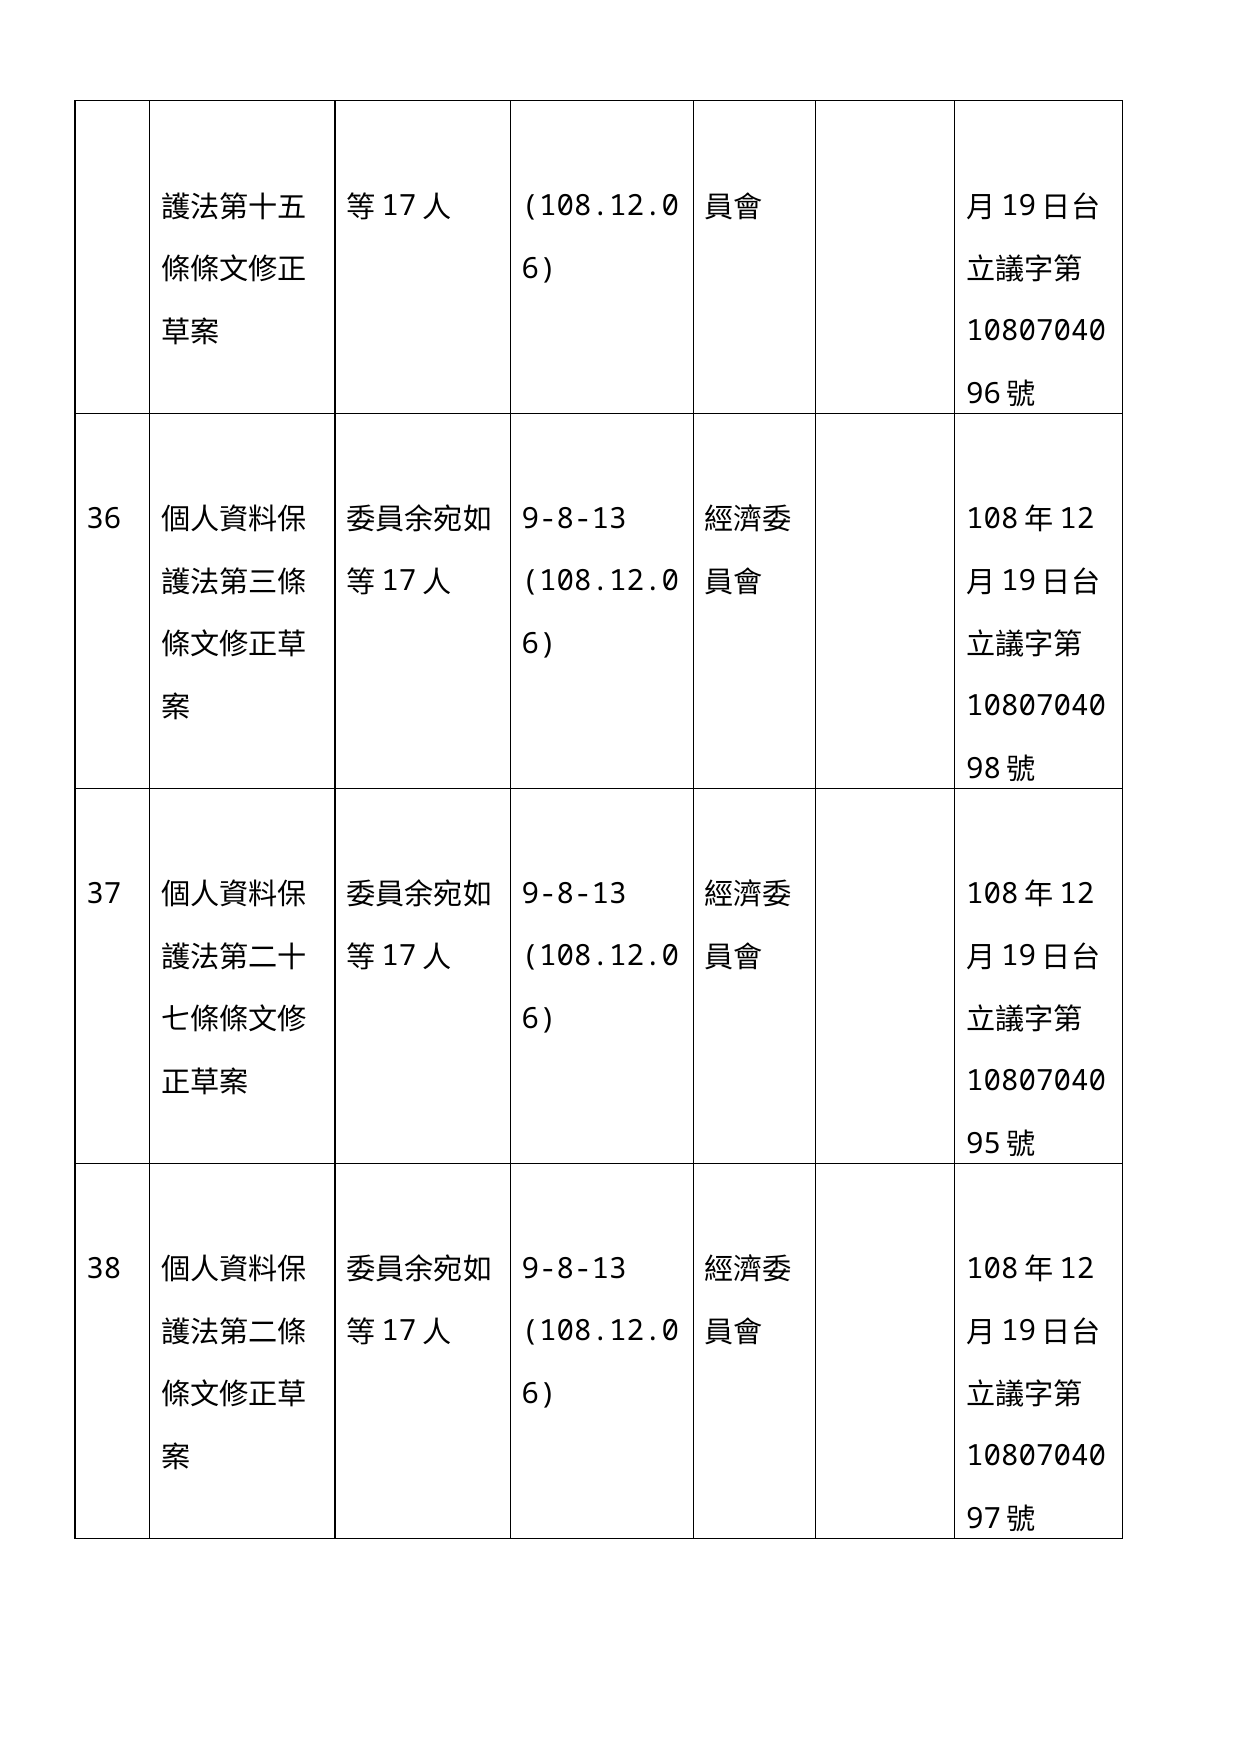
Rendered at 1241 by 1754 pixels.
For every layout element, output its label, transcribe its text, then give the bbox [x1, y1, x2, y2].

table_cell [816, 1164, 954, 1538]
table_cell 108年12月19日台立議字第1080704095號 [955, 789, 1122, 1163]
table_cell 等17人 [336, 101, 510, 413]
table_cell [816, 414, 954, 788]
table_cell 9-8-13 (108.12.06) [511, 414, 693, 788]
table_cell 經濟委員會 [694, 789, 815, 1163]
table_cell 委員余宛如等17人 [336, 789, 510, 1163]
table_cell 108年12月19日台立議字第1080704098號 [955, 414, 1122, 788]
table_cell 108年12月19日台立議字第1080704097號 [955, 1164, 1122, 1538]
table_cell 員會 [694, 101, 815, 413]
table_cell 個人資料保護法第二條條文修正草案 [150, 1164, 334, 1538]
table_cell 個人資料保護法第二十七條條文修正草案 [150, 789, 334, 1163]
table_cell 月19日台立議字第1080704096號 [955, 101, 1122, 413]
table_cell 37 [76, 789, 149, 1163]
table_cell 經濟委員會 [694, 414, 815, 788]
table_cell [76, 101, 149, 413]
table_cell 9-8-13 (108.12.06) [511, 789, 693, 1163]
table_cell 9-8-13 (108.12.06) [511, 1164, 693, 1538]
table_cell 經濟委員會 [694, 1164, 815, 1538]
table_cell 36 [76, 414, 149, 788]
table_cell 38 [76, 1164, 149, 1538]
table_cell [816, 101, 954, 413]
table_cell 委員余宛如等17人 [336, 414, 510, 788]
table_cell 個人資料保護法第三條條文修正草案 [150, 414, 334, 788]
table_cell 護法第十五條條文修正草案 [150, 101, 334, 413]
table_cell 委員余宛如等17人 [336, 1164, 510, 1538]
table_cell (108.12.06) [511, 101, 693, 413]
table_cell [816, 789, 954, 1163]
